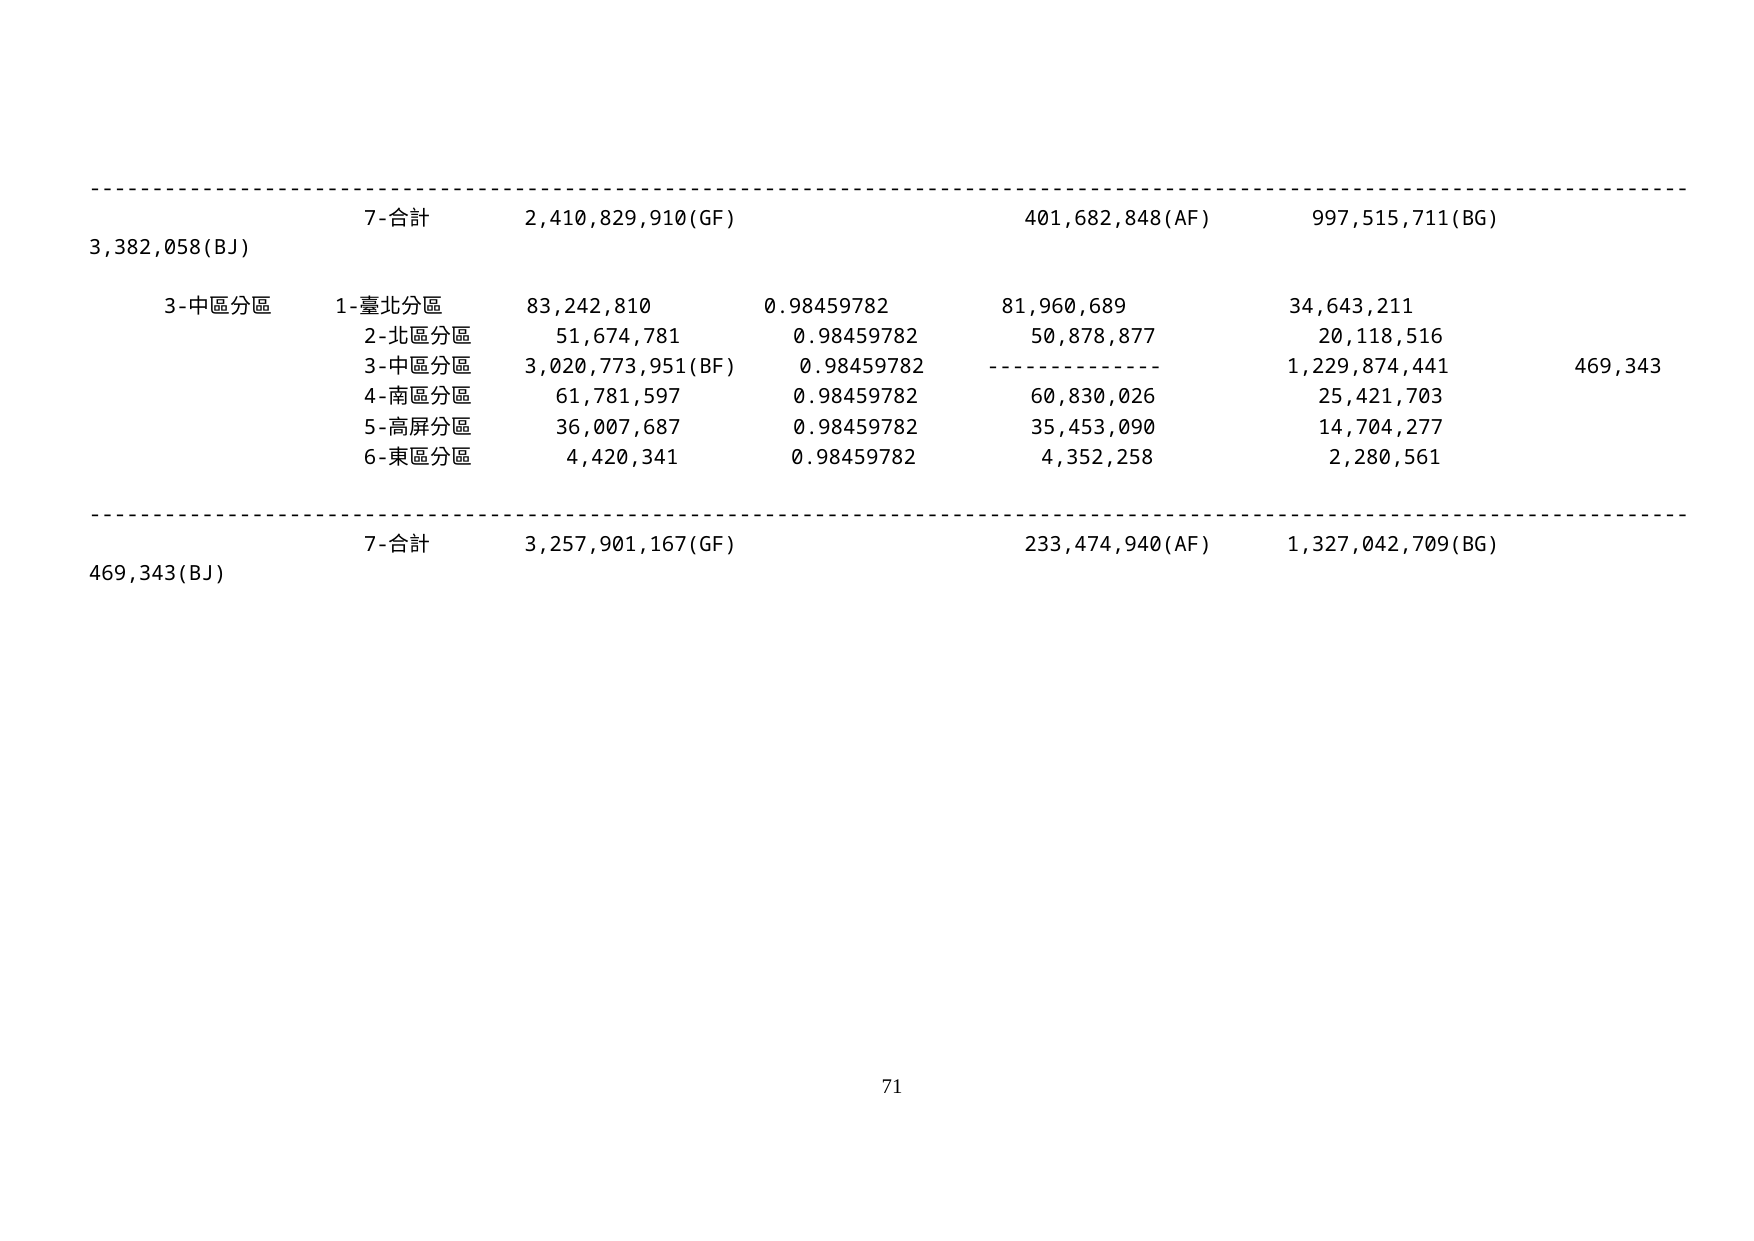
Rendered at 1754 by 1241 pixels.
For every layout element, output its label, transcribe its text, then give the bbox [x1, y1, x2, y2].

text 5-高屏分區 36,007,687 0.98459782 35,453,090 14,704,277 [89, 410, 1695, 440]
text -------------------------------------------------------------------------------------------------------------------------------- [89, 173, 1695, 202]
text -------------------------------------------------------------------------------------------------------------------------------- [89, 471, 1695, 528]
text 6-東區分區 4,420,341 0.98459782 4,352,258 2,280,561 [89, 440, 1695, 471]
text 7-合計 2,410,829,910(GF) 401,682,848(AF) 997,515,711(BG) 3,382,058(BJ) [89, 202, 1695, 260]
text 2-北區分區 51,674,781 0.98459782 50,878,877 20,118,516 [89, 319, 1695, 349]
text 3-中區分區 1-臺北分區 83,242,810 0.98459782 81,960,689 34,643,211 [89, 289, 1695, 319]
text 7-合計 3,257,901,167(GF) 233,474,940(AF) 1,327,042,709(BG) 469,343(BJ) [89, 528, 1695, 586]
text 3-中區分區 3,020,773,951(BF) 0.98459782 -------------- 1,229,874,441 469,343 [89, 349, 1695, 380]
text 4-南區分區 61,781,597 0.98459782 60,830,026 25,421,703 [89, 380, 1695, 410]
